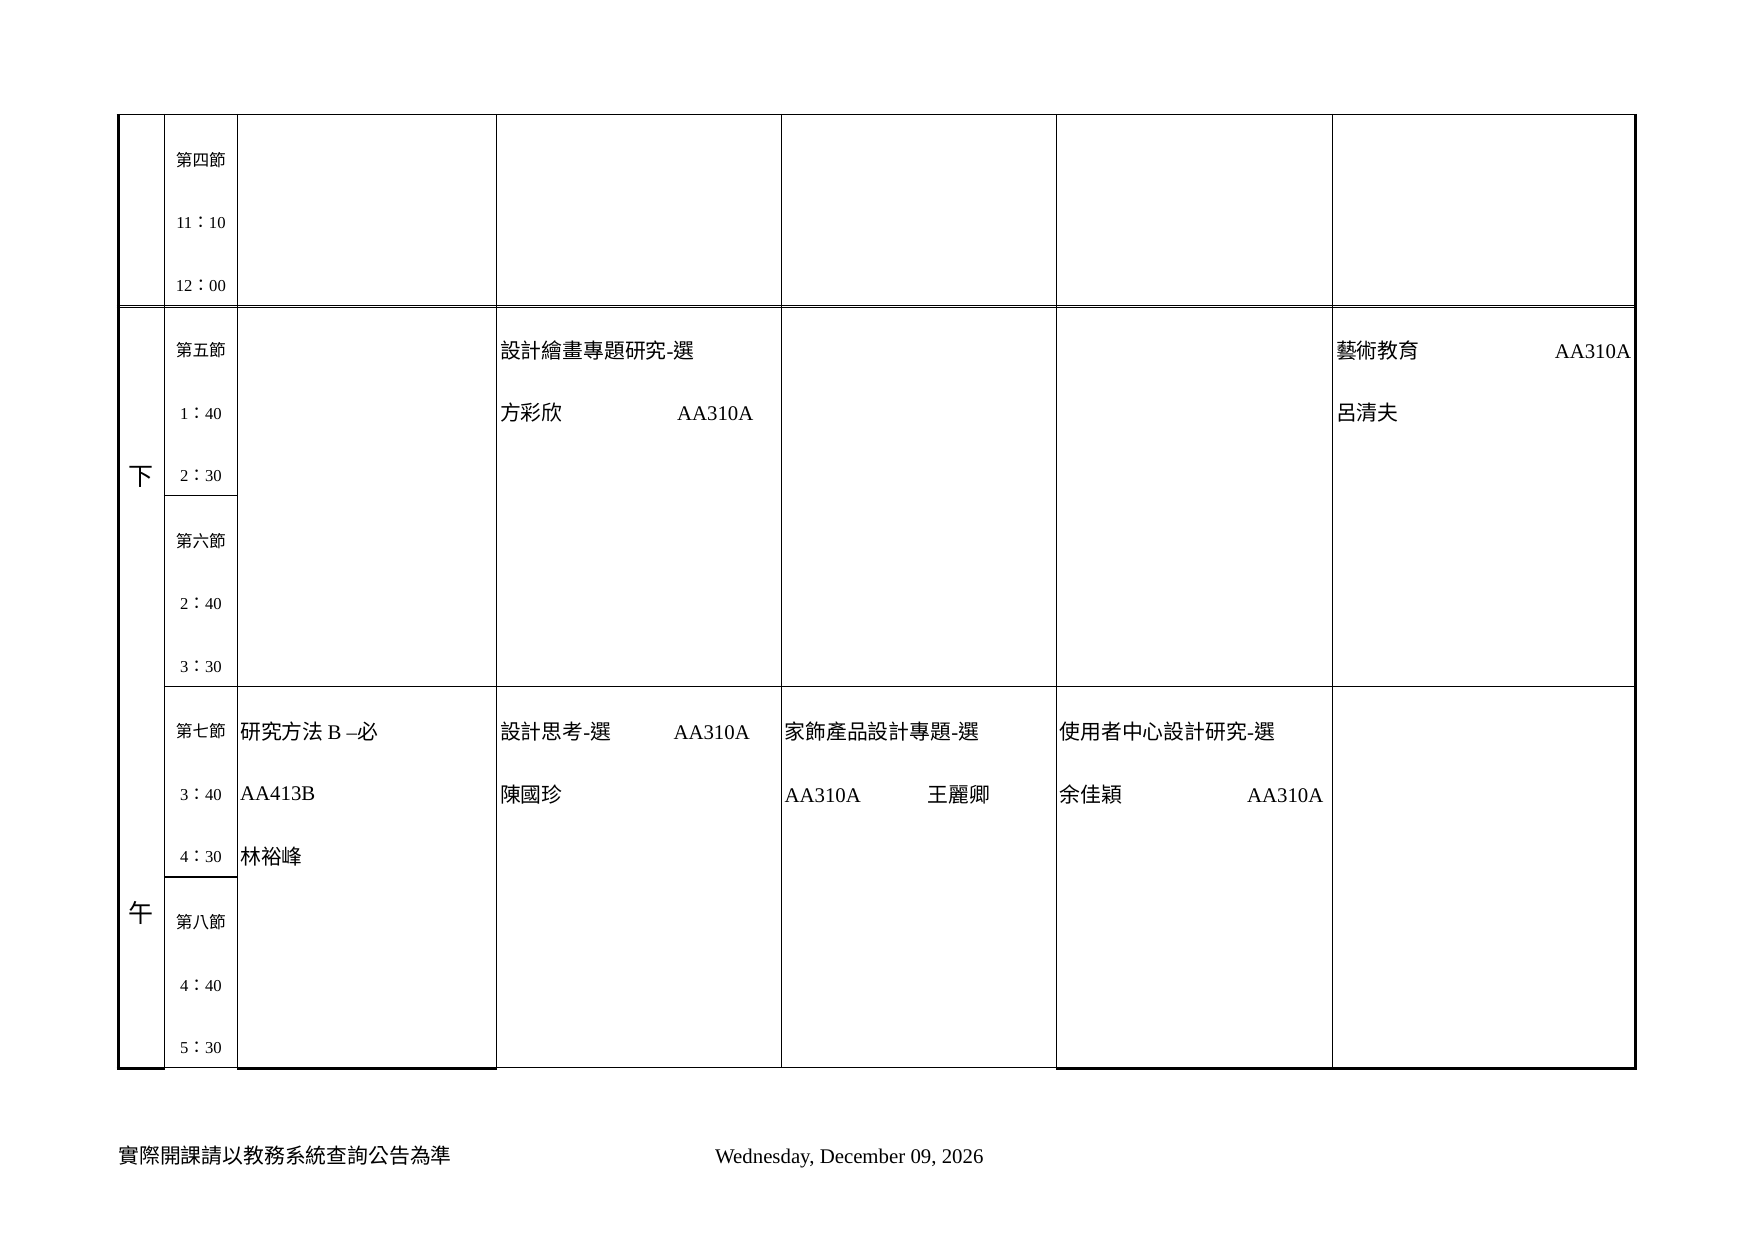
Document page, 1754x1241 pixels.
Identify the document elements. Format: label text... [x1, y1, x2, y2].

table_cell 家飾產品設計專題-選AA310A 王麗卿 [782, 687, 1056, 1067]
table_cell [782, 115, 1056, 304]
table_cell [1057, 308, 1332, 686]
table_cell [1057, 115, 1332, 304]
table_cell [497, 115, 781, 304]
table_cell 設計思考-選 AA310A 陳國珍 [497, 687, 781, 1067]
table_cell 下 午 [120, 308, 164, 1067]
table_cell [1333, 115, 1634, 304]
table_cell [238, 115, 496, 304]
table_cell [782, 308, 1056, 686]
table_cell 第八節 4：40 5：30 [165, 878, 237, 1067]
table_cell 第七節 3：40 4：30 [165, 687, 237, 876]
table_cell 第六節 2：40 3：30 [165, 496, 237, 686]
table_cell 第五節 1：40 2：30 [165, 308, 237, 495]
table_cell 使用者中心設計研究-選 余佳穎 AA310A [1057, 687, 1332, 1067]
table_cell [1333, 687, 1634, 1067]
table_cell [120, 115, 164, 304]
table_cell [238, 308, 496, 686]
table_cell 藝術教育 AA310A 呂清夫 [1333, 308, 1634, 686]
table_cell 研究方法B –必 AA413B 林裕峰 [238, 687, 496, 1067]
table_cell 第四節 11：10 12：00 [165, 115, 237, 304]
table_cell 設計繪畫專題研究-選 方彩欣 AA310A [497, 308, 781, 686]
